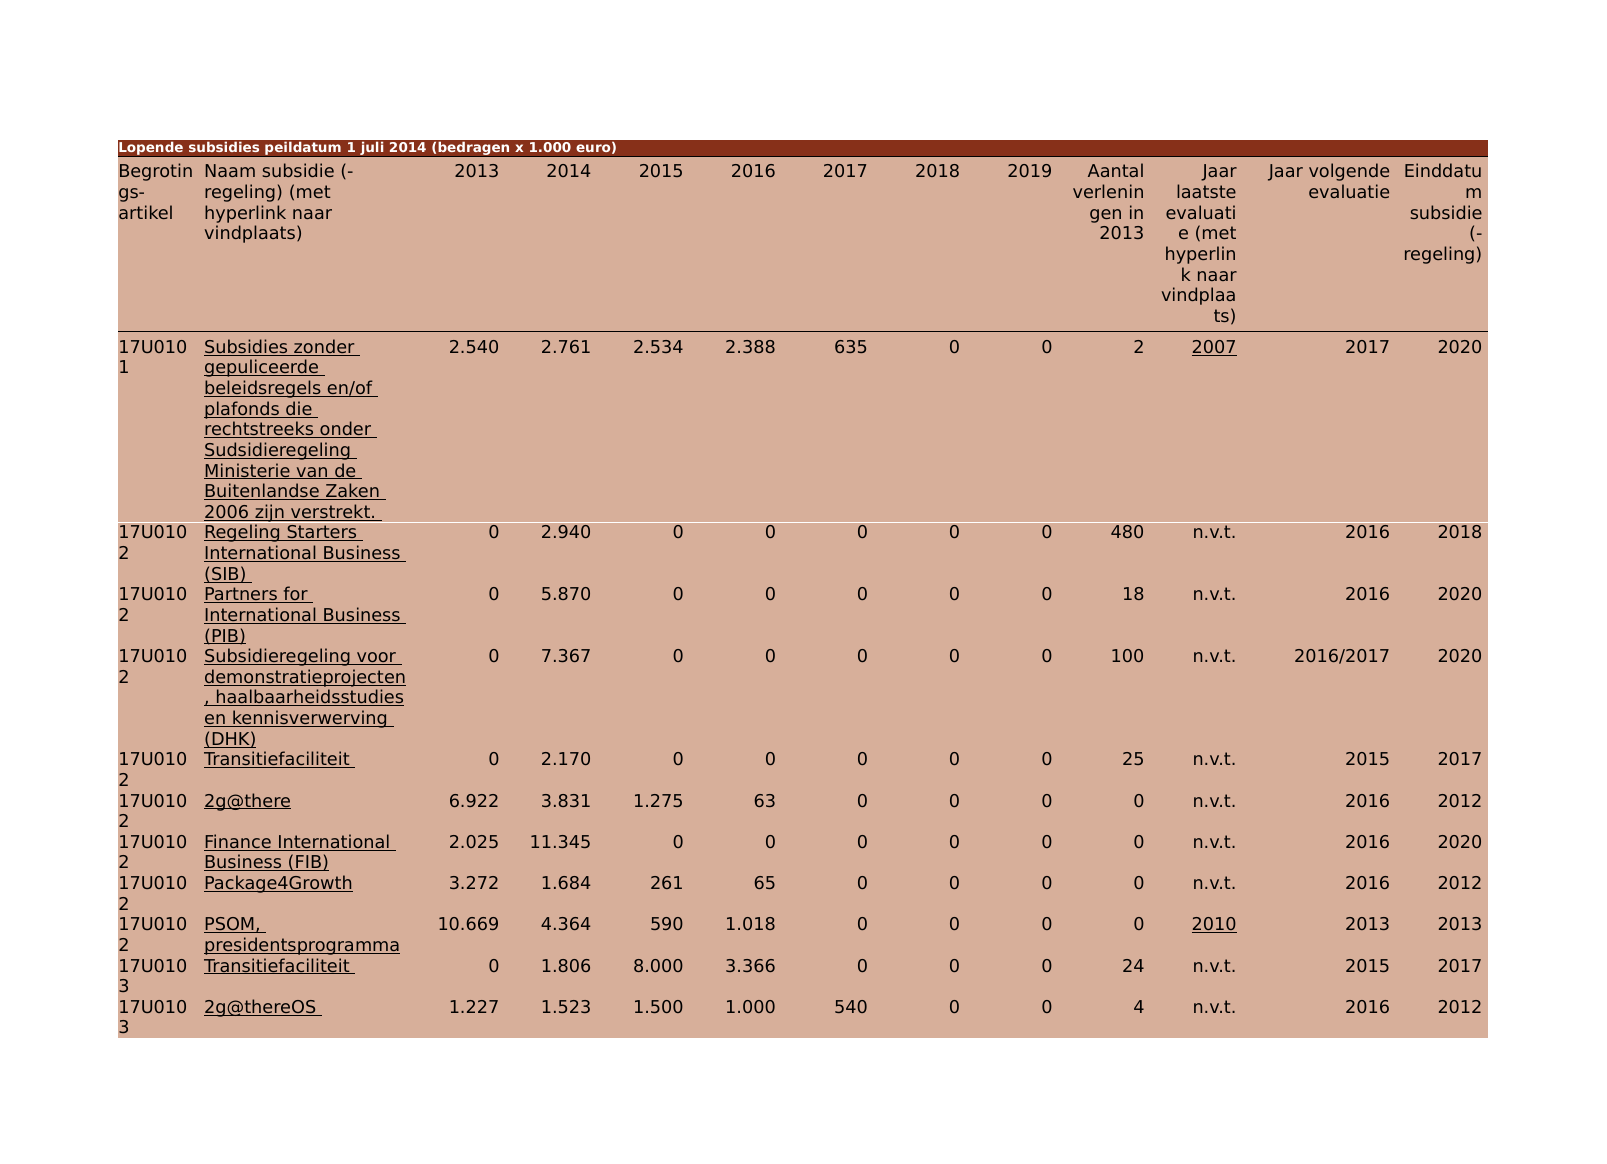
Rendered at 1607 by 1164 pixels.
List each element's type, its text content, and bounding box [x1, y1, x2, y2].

table_cell 0 [966, 914, 1058, 956]
table_cell 17U0102 [118, 914, 198, 956]
table_cell 0 [782, 832, 874, 873]
table_cell 2.761 [505, 332, 597, 522]
table_cell 0 [597, 832, 689, 873]
table_cell 2.940 [505, 523, 597, 584]
table_cell Jaar laatste evaluatie (met hyperlink naar vindplaats) [1150, 157, 1242, 331]
table_cell 17U0102 [118, 646, 198, 749]
table_cell 2013 [1396, 914, 1488, 956]
table_cell 480 [1058, 523, 1150, 584]
table_cell 1.018 [689, 914, 782, 956]
table_cell 0 [874, 832, 966, 873]
table_cell 17U0102 [118, 584, 198, 646]
table_cell 10.669 [413, 914, 505, 956]
table_cell 0 [874, 956, 966, 997]
table_cell 0 [874, 523, 966, 584]
table_cell Naam subsidie (-regeling) (met hyperlink naar vindplaats) [198, 157, 413, 331]
table_cell 0 [782, 914, 874, 956]
table_cell Package4Growth [198, 873, 413, 914]
table_cell 2013 [413, 157, 505, 331]
table_cell 2015 [597, 157, 689, 331]
table_cell 0 [782, 873, 874, 914]
table_cell 0 [689, 584, 782, 646]
table_cell 2020 [1396, 646, 1488, 749]
table_cell 0 [782, 646, 874, 749]
table_cell 17U0102 [118, 523, 198, 584]
table_cell 0 [1058, 914, 1150, 956]
table_cell 65 [689, 873, 782, 914]
table_cell 2020 [1396, 832, 1488, 873]
table_cell 0 [874, 997, 966, 1038]
table_cell 590 [597, 914, 689, 956]
table_cell 2014 [505, 157, 597, 331]
table_cell 2016 [1242, 873, 1396, 914]
table_cell 0 [966, 873, 1058, 914]
table_cell 0 [966, 791, 1058, 832]
table_cell 0 [782, 956, 874, 997]
table_cell 6.922 [413, 791, 505, 832]
table_cell 0 [597, 584, 689, 646]
table_cell n.v.t. [1150, 646, 1242, 749]
table_cell 17U0102 [118, 873, 198, 914]
table_cell 2 [1058, 332, 1150, 522]
table_cell 2017 [1242, 332, 1396, 522]
table_cell Aantal verleningen in 2013 [1058, 157, 1150, 331]
table_cell 3.272 [413, 873, 505, 914]
table_cell 2012 [1396, 873, 1488, 914]
table_cell 2017 [782, 157, 874, 331]
table_cell Einddatum subsidie (-regeling) [1396, 157, 1488, 331]
table_cell 0 [966, 749, 1058, 791]
table_cell Transitiefaciliteit [198, 956, 413, 997]
table_cell Finance International Business (FIB) [198, 832, 413, 873]
table_cell 24 [1058, 956, 1150, 997]
table_cell 2.025 [413, 832, 505, 873]
table_cell 2019 [966, 157, 1058, 331]
table_cell 0 [782, 523, 874, 584]
table_cell Regeling Starters International Business (SIB) [198, 523, 413, 584]
table_cell 540 [782, 997, 874, 1038]
table_cell 3.366 [689, 956, 782, 997]
table_cell 0 [689, 646, 782, 749]
table_cell 2.540 [413, 332, 505, 522]
table_cell 0 [966, 956, 1058, 997]
table_cell 261 [597, 873, 689, 914]
table_cell 0 [782, 584, 874, 646]
table_cell 2010 [1150, 914, 1242, 956]
table_cell Transitiefaciliteit [198, 749, 413, 791]
table_cell 8.000 [597, 956, 689, 997]
table_cell 2016/2017 [1242, 646, 1396, 749]
table_cell 0 [689, 832, 782, 873]
table_cell 2012 [1396, 791, 1488, 832]
table_header Lopende subsidies peildatum 1 juli 2014 (bedragen x 1.000 euro) [118, 140, 1488, 156]
table_cell 0 [874, 873, 966, 914]
table_cell 0 [966, 832, 1058, 873]
table_cell 0 [966, 584, 1058, 646]
table_cell 1.684 [505, 873, 597, 914]
table_cell PSOM, presidentsprogramma [198, 914, 413, 956]
table_cell 4 [1058, 997, 1150, 1038]
table_cell 2017 [1396, 749, 1488, 791]
table_cell 2.534 [597, 332, 689, 522]
table_cell 2013 [1242, 914, 1396, 956]
table_cell 0 [966, 646, 1058, 749]
table_cell n.v.t. [1150, 749, 1242, 791]
table_cell 0 [874, 584, 966, 646]
table_cell 2016 [689, 157, 782, 331]
table_cell 2020 [1396, 332, 1488, 522]
table_cell n.v.t. [1150, 997, 1242, 1038]
table_cell 2g@there [198, 791, 413, 832]
table_cell 2020 [1396, 584, 1488, 646]
table_cell Subsidieregeling voor demonstratieprojecten, haalbaarheidsstudies en kennisverwerving (DHK) [198, 646, 413, 749]
table_cell 4.364 [505, 914, 597, 956]
table_cell 1.000 [689, 997, 782, 1038]
table_cell 0 [597, 646, 689, 749]
table_cell 0 [874, 646, 966, 749]
table_cell 5.870 [505, 584, 597, 646]
table_cell n.v.t. [1150, 956, 1242, 997]
table_cell 0 [413, 956, 505, 997]
table_cell 2016 [1242, 523, 1396, 584]
table_cell 2.170 [505, 749, 597, 791]
table_cell 63 [689, 791, 782, 832]
table_cell 0 [413, 523, 505, 584]
table_cell 2012 [1396, 997, 1488, 1038]
table_cell Begrotings- artikel [118, 157, 198, 331]
table_cell 17U0102 [118, 832, 198, 873]
table_cell 1.275 [597, 791, 689, 832]
table_cell 100 [1058, 646, 1150, 749]
table_cell 2018 [1396, 523, 1488, 584]
table_cell 0 [874, 914, 966, 956]
table_cell Jaar volgende evaluatie [1242, 157, 1396, 331]
table_cell 0 [413, 584, 505, 646]
table_cell 2.388 [689, 332, 782, 522]
table_cell 2007 [1150, 332, 1242, 522]
table_cell 0 [874, 749, 966, 791]
table_cell 18 [1058, 584, 1150, 646]
table_cell 0 [597, 523, 689, 584]
table_cell 17U0101 [118, 332, 198, 522]
table_cell 25 [1058, 749, 1150, 791]
table_cell 635 [782, 332, 874, 522]
table_cell 0 [874, 332, 966, 522]
table_cell 2016 [1242, 832, 1396, 873]
table_cell 0 [874, 791, 966, 832]
table_cell 7.367 [505, 646, 597, 749]
table_cell 0 [689, 749, 782, 791]
table_cell 2g@thereOS [198, 997, 413, 1038]
table_cell Subsidies zonder gepuliceerde beleidsregels en/of plafonds die rechtstreeks onder Sudsidieregeling Ministerie van de Buitenlandse Zaken 2006 zijn verstrekt. [198, 332, 413, 522]
table_cell 0 [1058, 791, 1150, 832]
table_cell 0 [597, 749, 689, 791]
table_cell n.v.t. [1150, 832, 1242, 873]
table_cell n.v.t. [1150, 584, 1242, 646]
table_cell 0 [782, 791, 874, 832]
table_cell 0 [966, 332, 1058, 522]
table_cell 2016 [1242, 791, 1396, 832]
table_cell 1.500 [597, 997, 689, 1038]
table_cell 1.806 [505, 956, 597, 997]
table_cell 17U0103 [118, 956, 198, 997]
table_cell 0 [1058, 873, 1150, 914]
table_cell 2015 [1242, 956, 1396, 997]
table_cell n.v.t. [1150, 523, 1242, 584]
table_cell 17U0103 [118, 997, 198, 1038]
table_cell 0 [966, 997, 1058, 1038]
table_cell 1.523 [505, 997, 597, 1038]
table_cell 0 [782, 749, 874, 791]
table_cell Partners for International Business (PIB) [198, 584, 413, 646]
table_cell 11.345 [505, 832, 597, 873]
table_cell 0 [413, 749, 505, 791]
table_cell 2015 [1242, 749, 1396, 791]
table_cell 0 [1058, 832, 1150, 873]
table_cell n.v.t. [1150, 791, 1242, 832]
table_cell 3.831 [505, 791, 597, 832]
table_cell 0 [689, 523, 782, 584]
table_cell 2017 [1396, 956, 1488, 997]
table_cell 2016 [1242, 997, 1396, 1038]
table_cell 0 [966, 523, 1058, 584]
table_cell 1.227 [413, 997, 505, 1038]
table_cell 0 [413, 646, 505, 749]
table_cell n.v.t. [1150, 873, 1242, 914]
table_cell 2016 [1242, 584, 1396, 646]
table_cell 2018 [874, 157, 966, 331]
table_cell 17U0102 [118, 791, 198, 832]
table_cell 17U0102 [118, 749, 198, 791]
